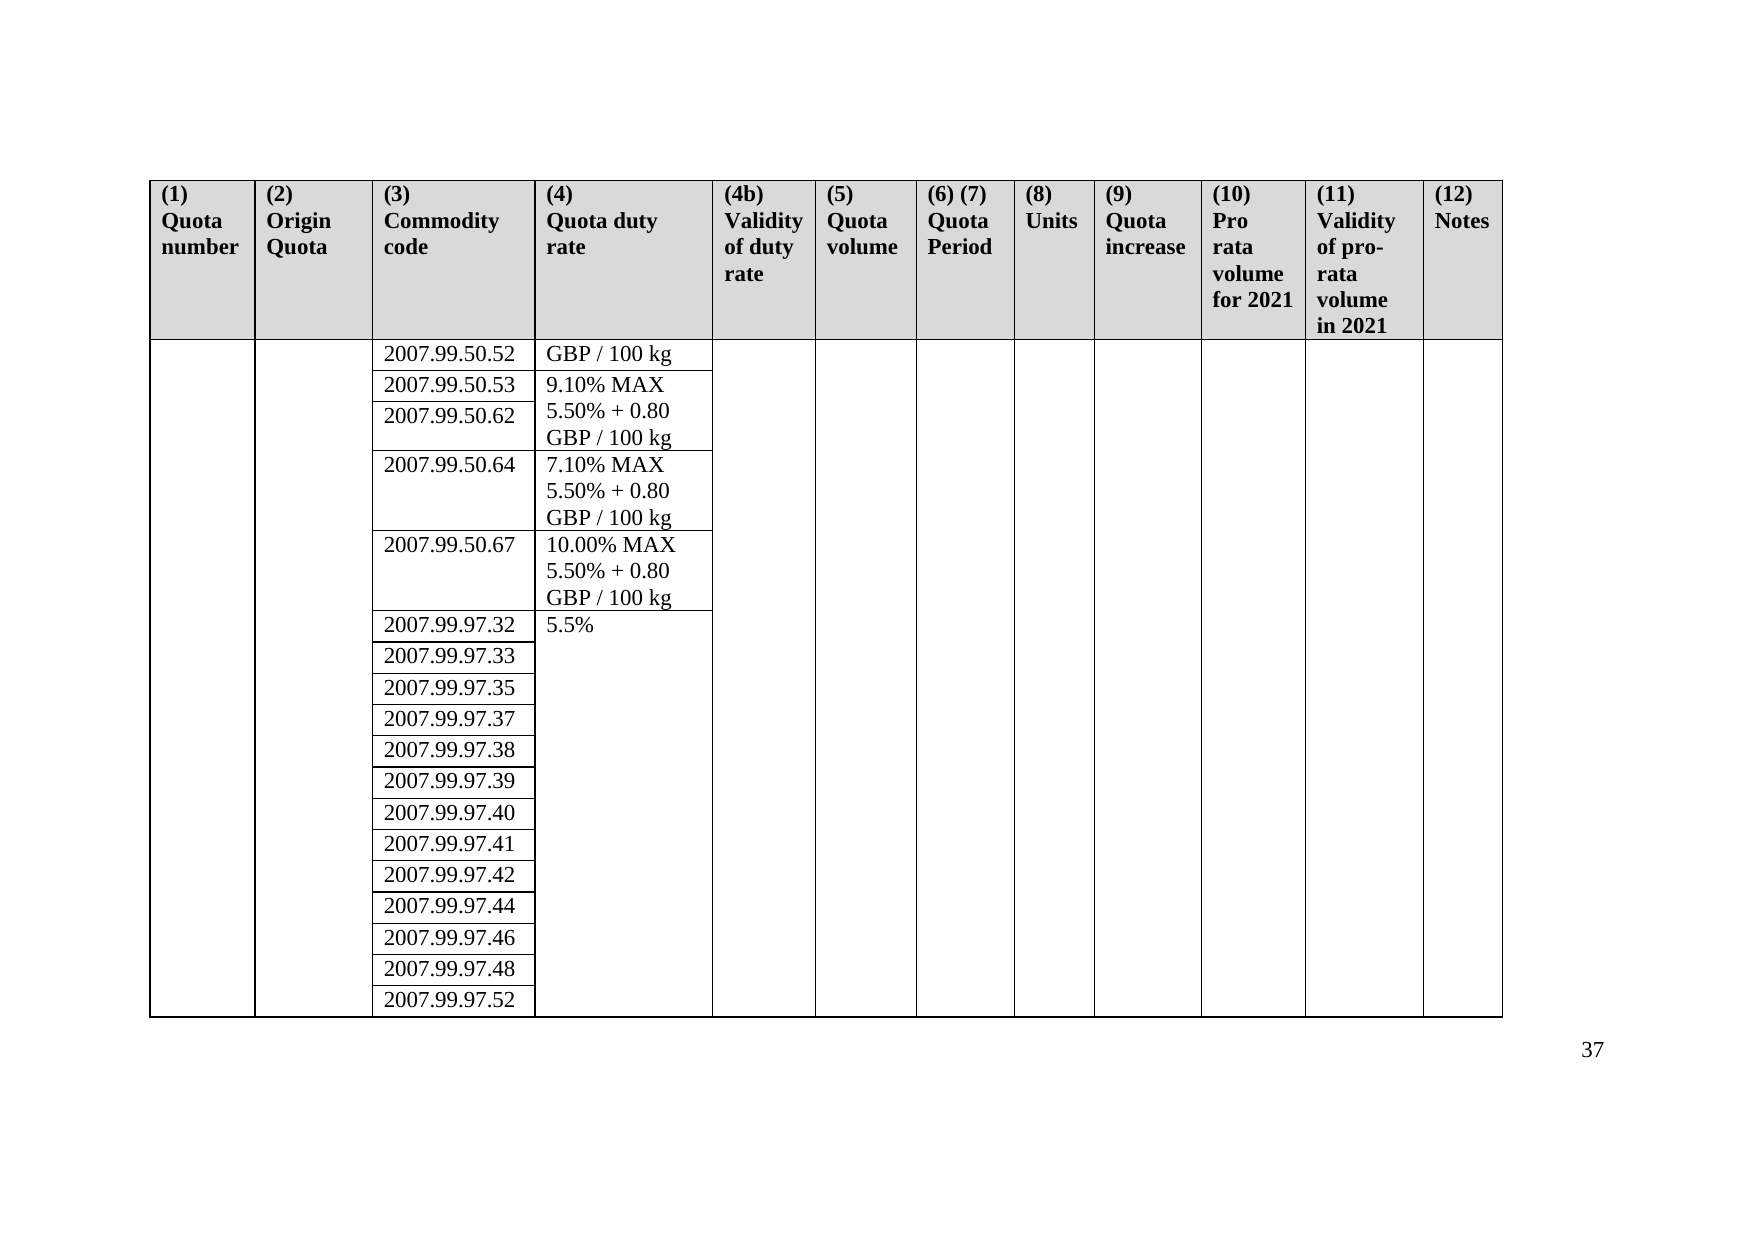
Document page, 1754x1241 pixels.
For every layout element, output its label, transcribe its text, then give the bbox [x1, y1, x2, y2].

table_cell [256, 340, 372, 1016]
table_header (10) Pro rata volume for 2021 [1202, 181, 1305, 339]
table_cell 2007.99.97.38 [373, 736, 534, 766]
table_cell [1424, 340, 1502, 1016]
table_cell 2007.99.97.37 [373, 705, 534, 735]
table_cell 2007.99.50.52 [373, 340, 534, 370]
table_header (3) Commodity code [373, 181, 534, 339]
table_header (4b) Validity of duty rate [713, 181, 815, 339]
table_cell - [1095, 340, 1201, 1016]
table_cell 5.5% [536, 611, 712, 1016]
table_cell 2007.99.97.33 [373, 643, 534, 673]
table_header (4) Quota duty rate [536, 181, 712, 339]
table_cell 2007.99.97.39 [373, 768, 534, 798]
table_cell [1015, 340, 1094, 1016]
table_header (1) Quota number [151, 181, 254, 339]
table_header (8) Units [1015, 181, 1094, 339]
table_header (2) Origin Quota [256, 181, 372, 339]
table_cell 2007.99.97.48 [373, 955, 534, 985]
table_cell - [1202, 340, 1305, 1016]
table_header (9) Quota increase [1095, 181, 1201, 339]
table_cell 2007.99.97.42 [373, 861, 534, 891]
table_header (6) (7) Quota Period [917, 181, 1014, 339]
table_cell 2007.99.97.46 [373, 924, 534, 954]
table_cell 2007.99.50.62 [373, 402, 534, 450]
table_cell 2007.99.97.32 [373, 611, 534, 641]
table_cell 2007.99.50.53 [373, 371, 534, 401]
table_cell 9.10% MAX 5.50% + 0.80 GBP / 100 kg [536, 371, 712, 450]
table_header (11) Validity of pro-rata volume in 2021 [1306, 181, 1423, 339]
table_cell 2007.99.97.40 [373, 799, 534, 829]
table_cell 2007.99.97.52 [373, 986, 534, 1016]
table_cell 2007.99.97.44 [373, 893, 534, 923]
table_cell [151, 340, 254, 1016]
table_cell GBP / 100 kg [536, 340, 712, 370]
table_cell 7.10% MAX 5.50% + 0.80 GBP / 100 kg [536, 451, 712, 530]
table_cell 2007.99.50.64 [373, 451, 534, 530]
table_cell 2007.99.97.35 [373, 674, 534, 704]
table_cell - [1306, 340, 1423, 1016]
table_cell - [713, 340, 815, 1016]
table_cell 10.00% MAX 5.50% + 0.80 GBP / 100 kg [536, 531, 712, 610]
table_header (12) Notes [1424, 181, 1502, 339]
table_header (5) Quota volume [816, 181, 916, 339]
table_cell [816, 340, 916, 1016]
table_cell [917, 340, 1014, 1016]
table_cell 2007.99.97.41 [373, 830, 534, 860]
table_cell 2007.99.50.67 [373, 531, 534, 610]
